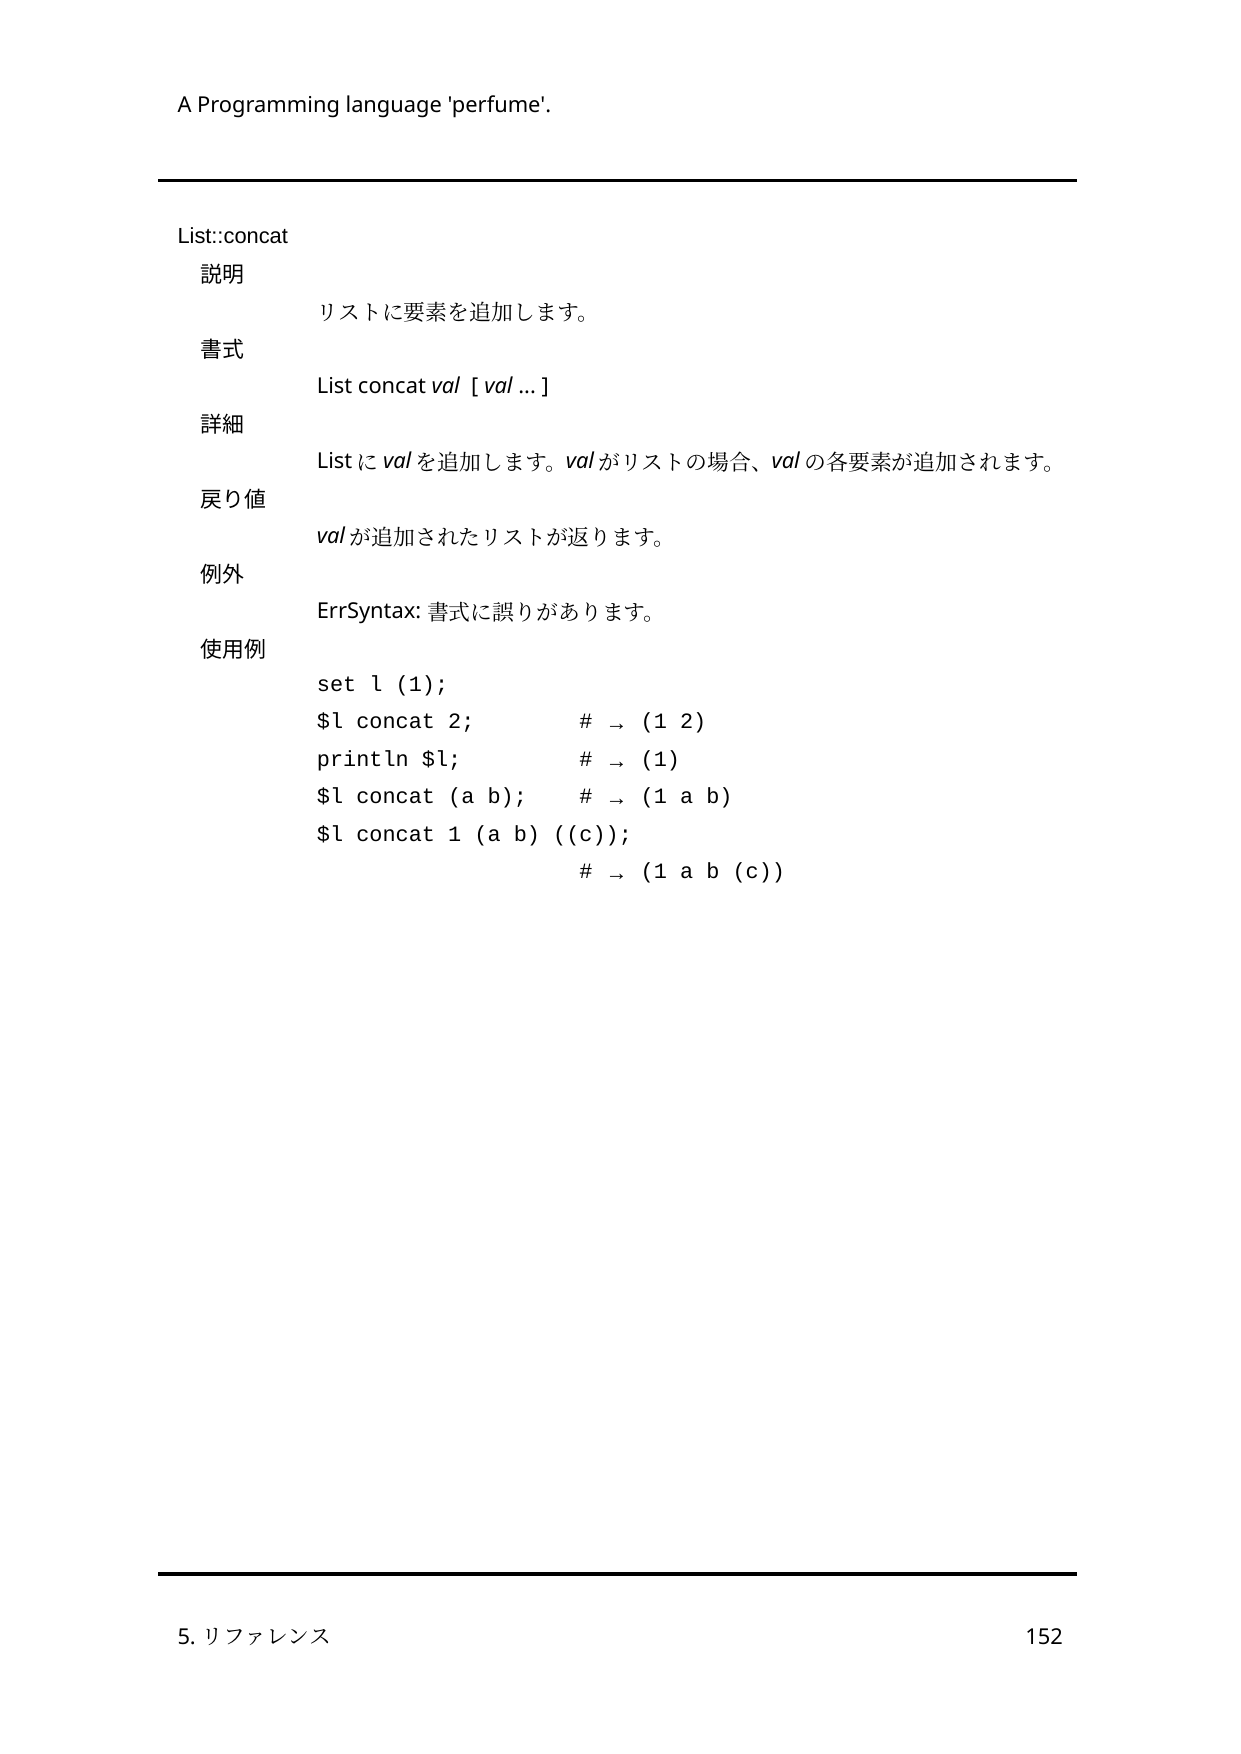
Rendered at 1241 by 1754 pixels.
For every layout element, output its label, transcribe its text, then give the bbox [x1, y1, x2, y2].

table_cell set l (1); $l concat 2; # → (1 2) println $l; # → (1) $l concat (a b); # → (1 a b) $l concat 1 (a b) ((c)); # → (1 a b (c)) [317, 629, 1063, 892]
table_cell Listにvalを追加します。valがリストの場合、valの各要素が追加されます。 [317, 404, 1063, 479]
table_cell 使用例 [200, 629, 317, 892]
table_cell valが追加されたリストが返ります。 [317, 479, 1063, 554]
table_header リストに要素を追加します。 [317, 254, 1063, 329]
table_cell 例外 [200, 554, 317, 629]
table_cell List concat val [ val ... ] [317, 329, 1063, 404]
table_cell 書式 [200, 329, 317, 404]
table_header 説明 [200, 254, 317, 329]
subtitle List::concat [177, 217, 1063, 254]
table_cell 詳細 [200, 404, 317, 479]
table_cell 戻り値 [200, 479, 317, 554]
table_cell ErrSyntax: 書式に誤りがあります。 [317, 554, 1063, 629]
